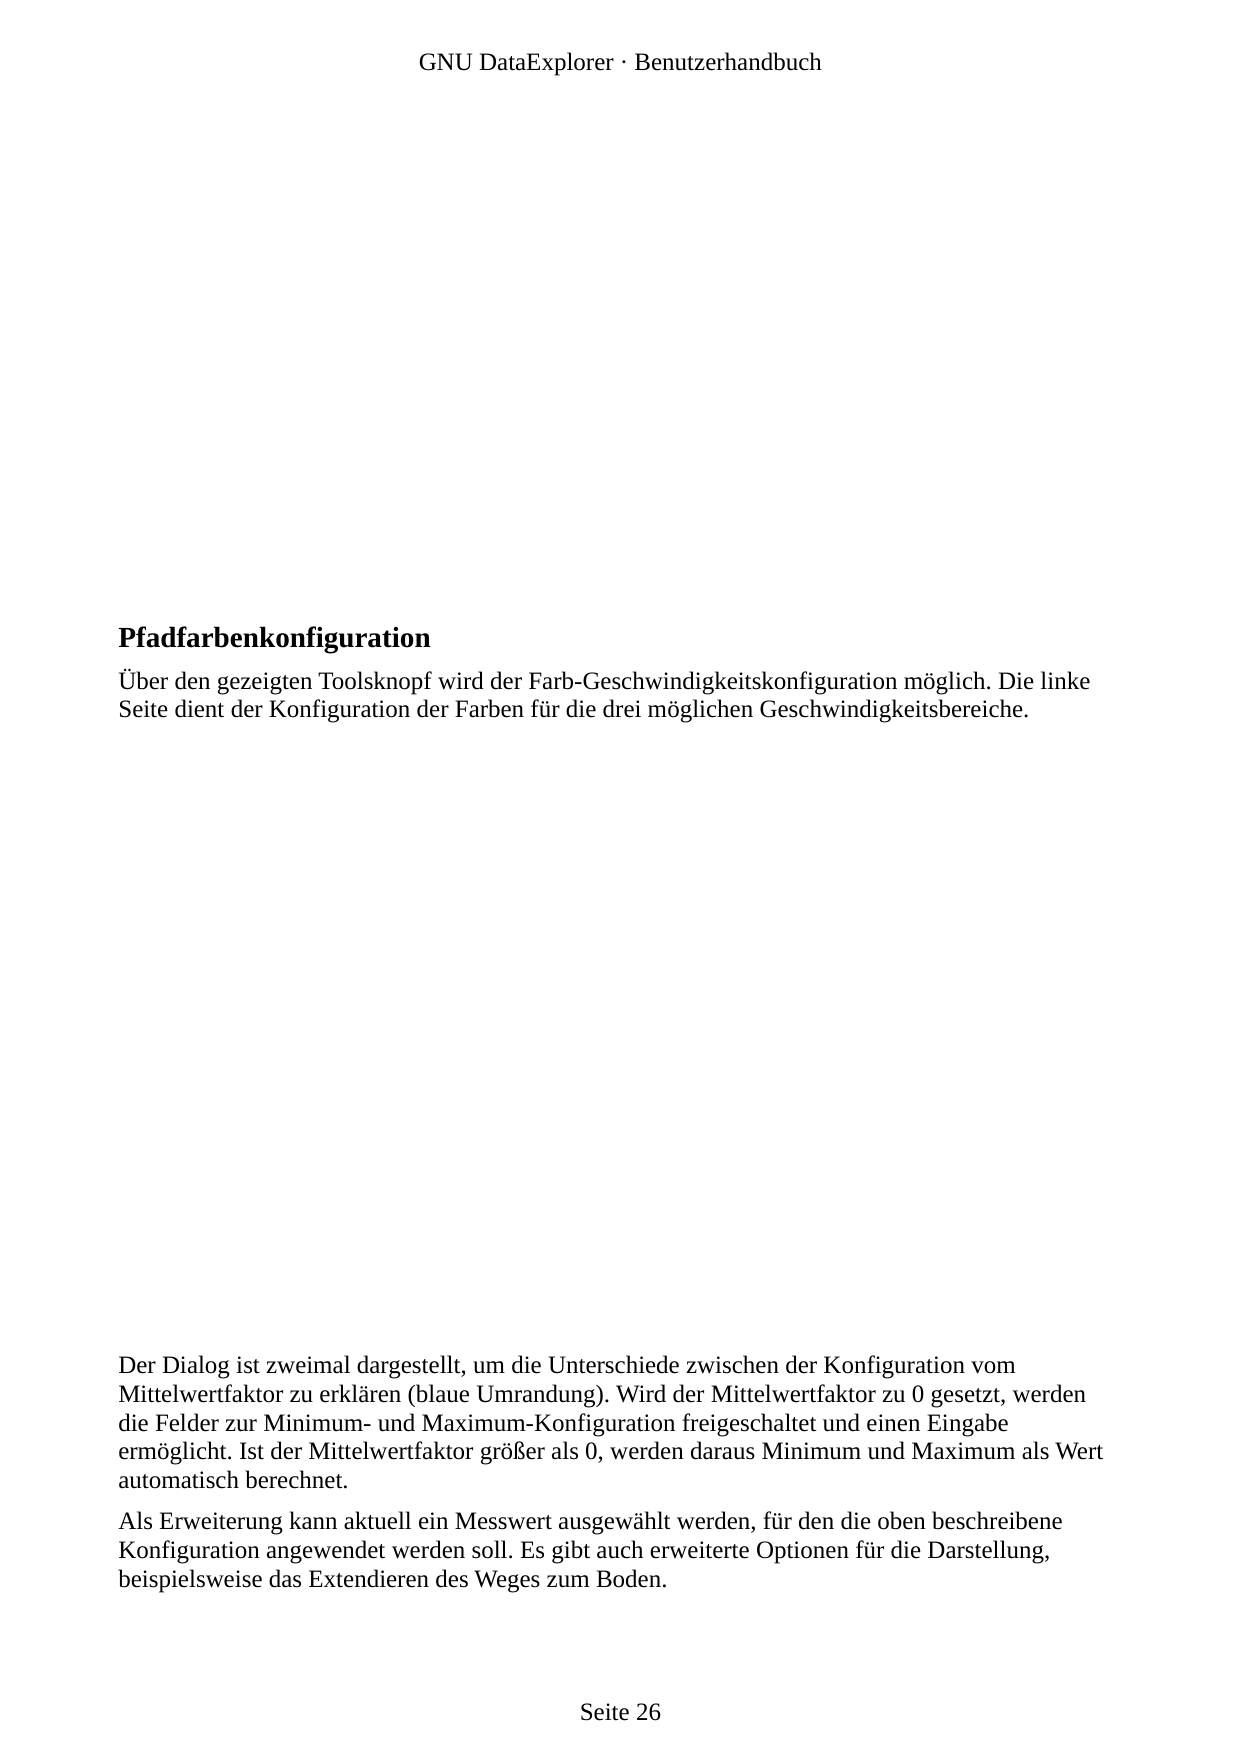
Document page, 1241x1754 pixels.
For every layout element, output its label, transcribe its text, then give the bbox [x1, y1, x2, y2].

subtitle Pfadfarbenkonfiguration [118, 620, 1122, 653]
text Als Erweiterung kann aktuell ein Messwert ausgewählt werden, für den die oben beschreibene Konfiguration angewendet werden soll. Es gibt auch erweiterte Optionen für die Darstellung, beispielsweise das Extendieren des Weges zum Boden. [118, 1506, 1122, 1593]
text Der Dialog ist zweimal dargestellt, um die Unterschiede zwischen der Konfiguration vom Mittelwertfaktor zu erklären (blaue Umrandung). Wird der Mittelwertfaktor zu 0 gesetzt, werden die Felder zur Minimum- und Maximum-Konfiguration freigeschaltet und einen Eingabe ermöglicht. Ist der Mittelwertfaktor größer als 0, werden daraus Minimum und Maximum als Wert automatisch berechnet. [118, 1350, 1122, 1494]
text Über den gezeigten Toolsknopf wird der Farb-Geschwindigkeitskonfiguration möglich. Die linke Seite dient der Konfiguration der Farben für die drei möglichen Geschwindigkeitsbereiche. [118, 666, 1122, 723]
